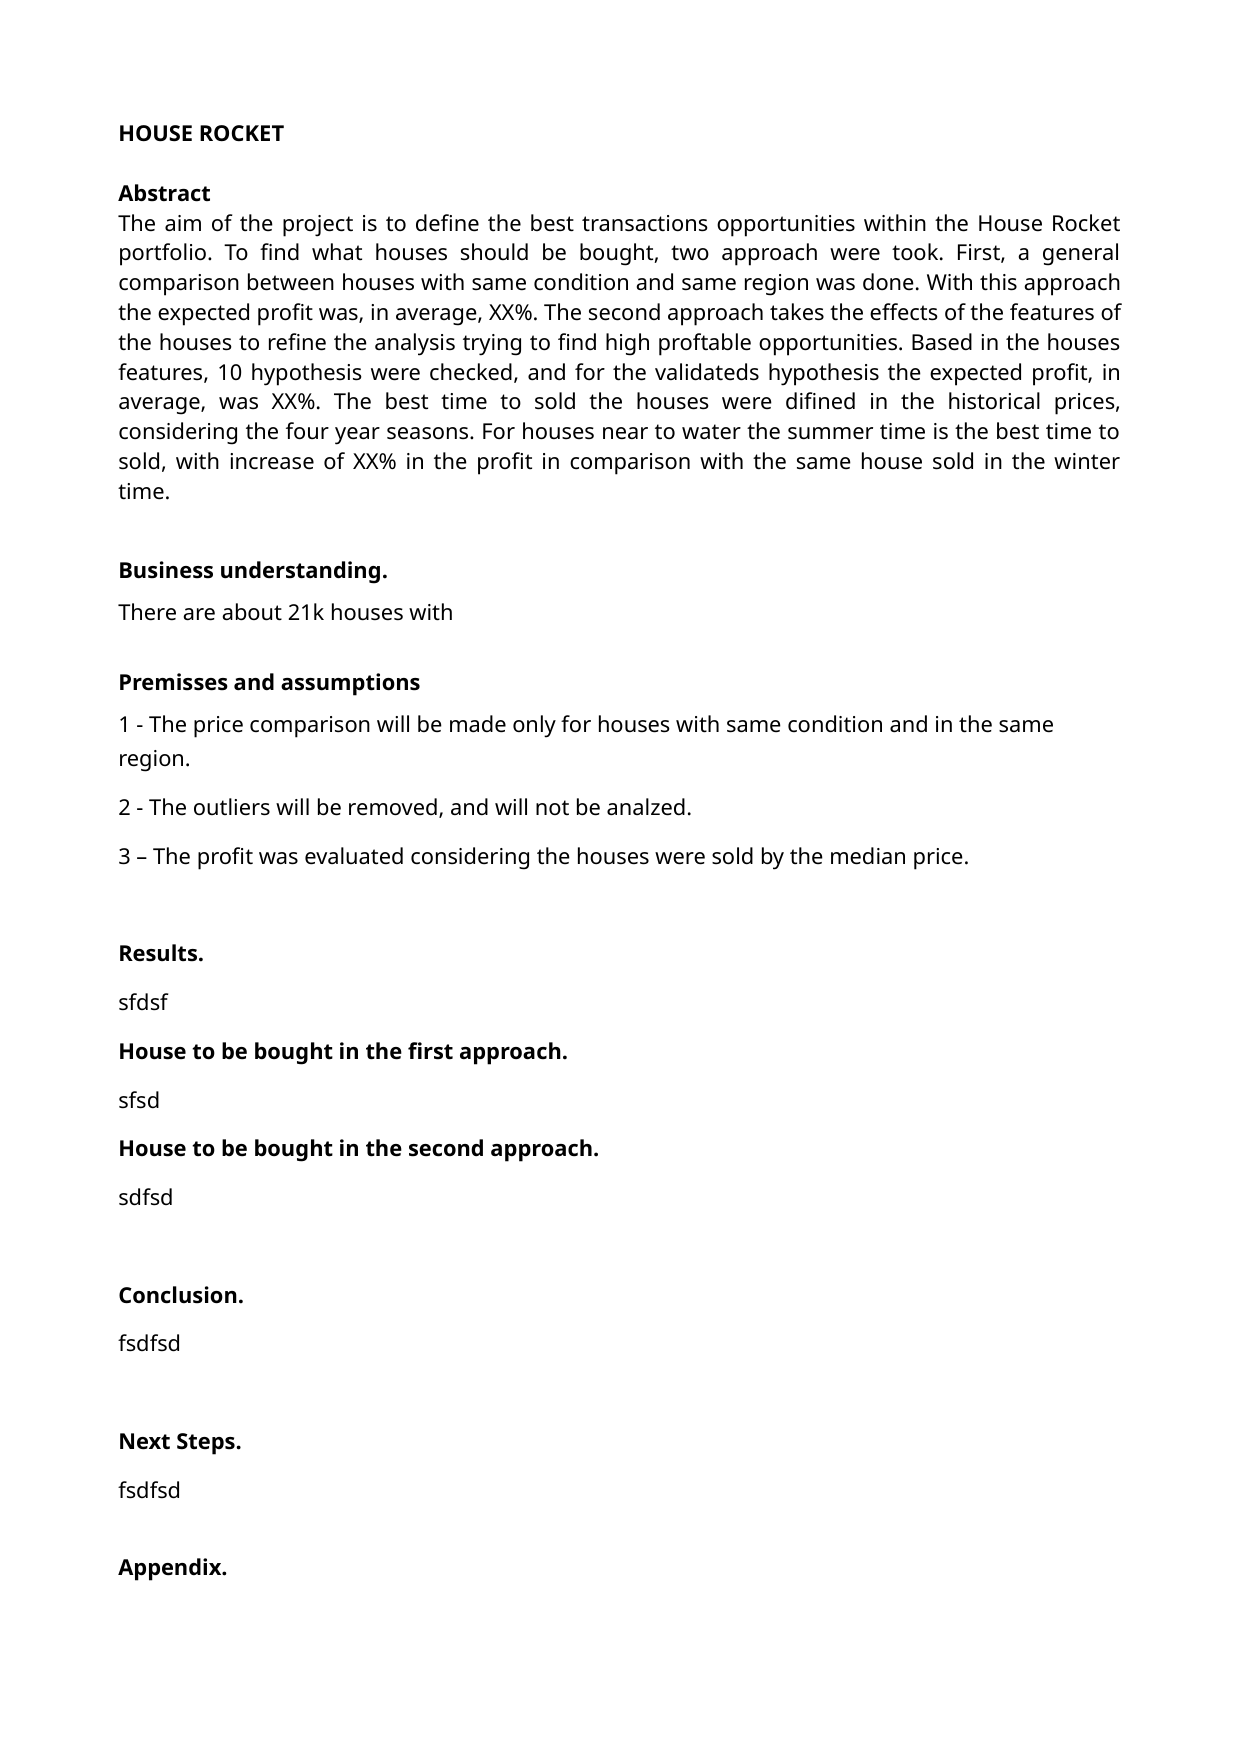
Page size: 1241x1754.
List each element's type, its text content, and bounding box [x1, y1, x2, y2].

text The aim of the project is to define the best transactions opportunities within the House Rocket portfolio. To find what houses should be bought, two approach were took. First, a general comparison between houses with same condition and same region was done. With this approach the expected profit was, in average, XX%. The second approach takes the effects of the features of the houses to refine the analysis trying to find high proftable opportunities. Based in the houses features, 10 hypothesis were checked, and for the validateds hypothesis the expected profit, in average, was XX%. The best time to sold the houses were difined in the historical prices, considering the four year seasons. For houses near to water the summer time is the best time to sold, with increase of XX% in the profit in comparison with the same house sold in the winter time. [118, 207, 1122, 505]
subtitle Business understanding. [118, 555, 1122, 585]
text House to be bought in the first approach. [118, 1036, 1122, 1066]
text There are about 21k houses with [118, 597, 1122, 627]
text Appendix. [118, 1552, 1122, 1582]
text HOUSE ROCKET [118, 118, 1122, 148]
text 1 - The price comparison will be made only for houses with same condition and in the same region. [118, 709, 1122, 773]
subtitle Premisses and assumptions [118, 667, 1122, 697]
text sdfsd [118, 1182, 1122, 1212]
text Abstract [118, 178, 1122, 207]
text House to be bought in the second approach. [118, 1133, 1122, 1163]
text fsdfsd [118, 1328, 1122, 1358]
text sfsd [118, 1084, 1122, 1114]
text Conclusion. [118, 1279, 1122, 1309]
text 2 - The outliers will be removed, and will not be analzed. [118, 792, 1122, 822]
text Results. [118, 938, 1122, 968]
text Next Steps. [118, 1426, 1122, 1456]
text sfdsf [118, 987, 1122, 1017]
text 3 – The profit was evaluated considering the houses were sold by the median price. [118, 841, 1122, 871]
text fsdfsd [118, 1474, 1122, 1504]
